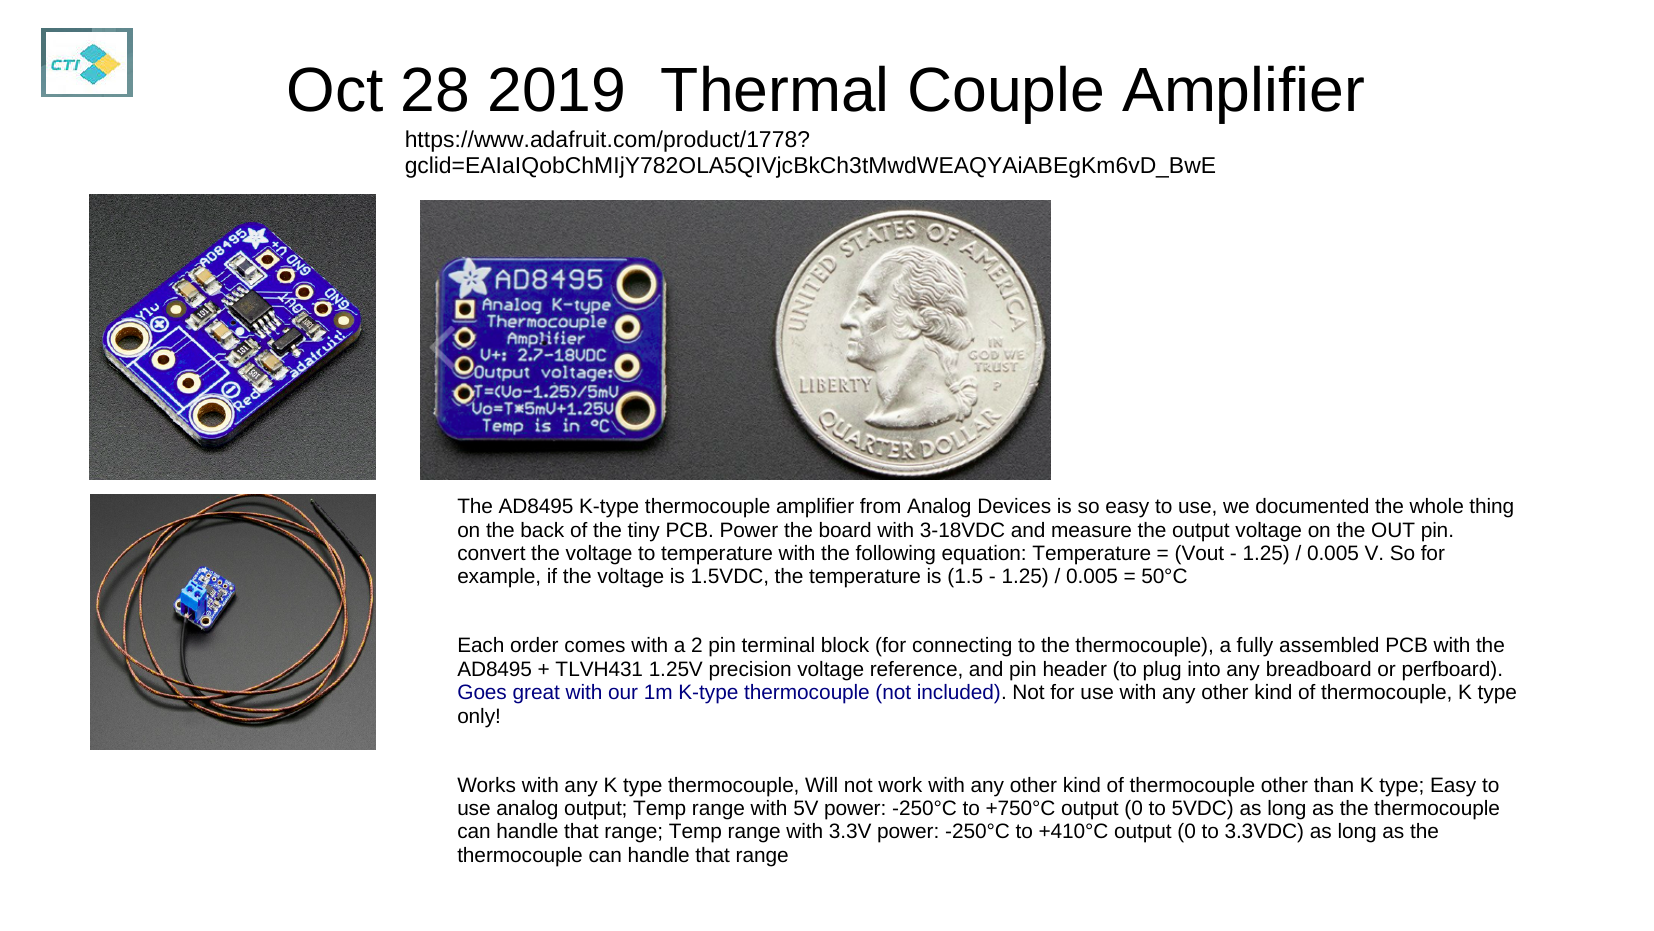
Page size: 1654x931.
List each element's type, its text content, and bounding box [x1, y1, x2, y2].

text_box https://www.adafruit.com/product/1778?gclid=EAIaIQobChMIjY782OLA5QIVjcBkCh3tMwdWEAQYAiABEgKm6vD_BwE [390, 120, 1315, 223]
picture [90, 494, 376, 750]
title Oct 28 2019 Thermal Couple Amplifier [82, 10, 1571, 166]
picture [89, 194, 376, 480]
picture [420, 223, 1051, 480]
text_box The AD8495 K-type thermocouple amplifier from Analog Devices is so easy to use, we documented the whole thing on the back of the tiny PCB. Power the board with 3-18VDC and measure the output voltage on the OUT pin. convert the voltage to temperature with the following equation: Temperature = (Vout - 1.25) / 0.005 V. So for example, if the voltage is 1.5VDC, the temperature is (1.5 - 1.25) / 0.005 = 50°C Each order comes with a 2 pin terminal block (for connecting to the thermocouple), a fully assembled PCB with the AD8495 + TLVH431 1.25V precision voltage reference, and pin header (to plug into any breadboard or perfboard). Goes great with our 1m K-type thermocouple (not included). Not for use with any other kind of thermocouple, K type only! Works with any K type thermocouple, Will not work with any other kind of thermocouple other than K type; Easy to use analog output; Temp range with 5V power: -250°C to +750°C output (0 to 5VDC) as long as the thermocouple can handle that range; Temp range with 3.3V power: -250°C to +410°C output (0 to 3.3VDC) as long as the thermocouple can handle that range [442, 487, 1546, 931]
picture [41, 28, 82, 97]
